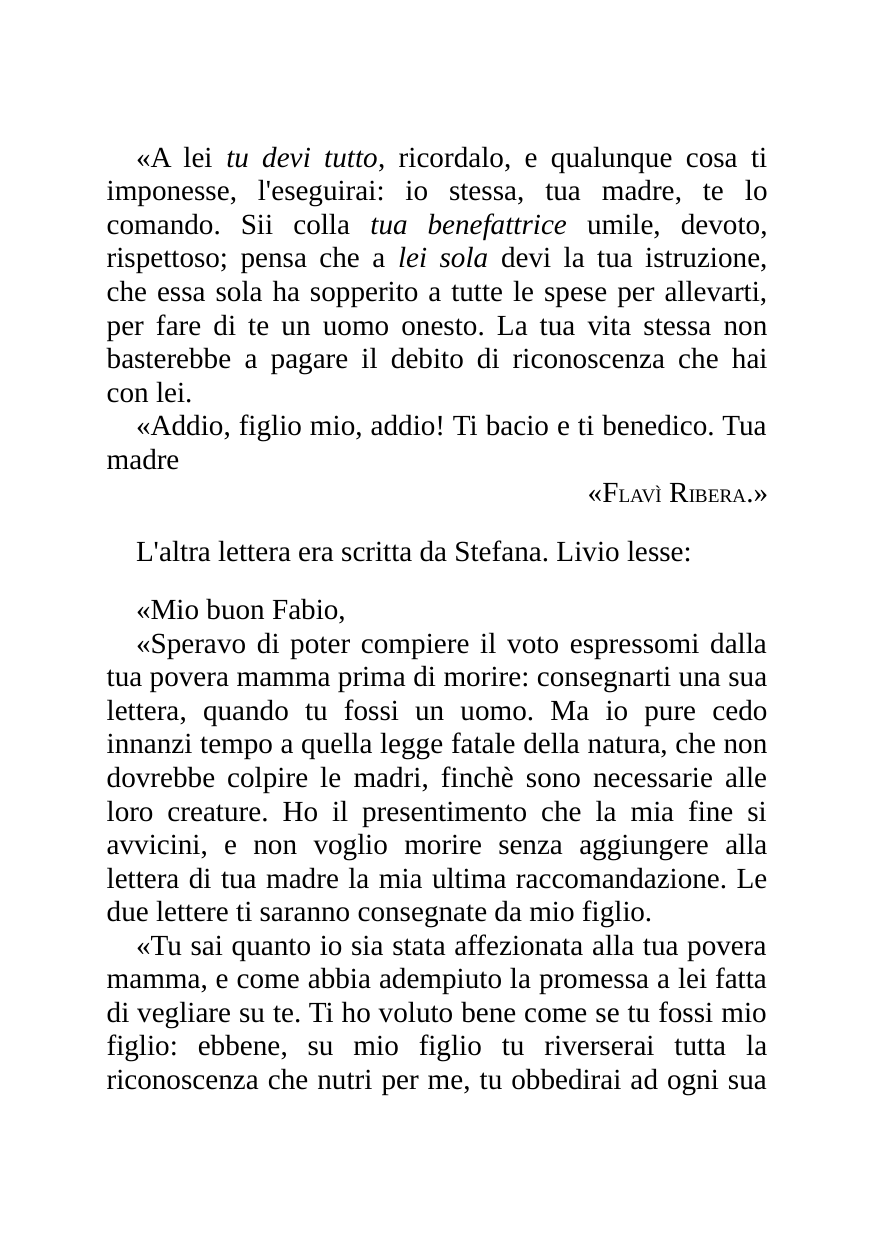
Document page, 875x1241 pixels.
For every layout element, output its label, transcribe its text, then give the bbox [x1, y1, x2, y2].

text «Mio buon Fabio, [106, 592, 768, 626]
text «Speravo di poter compiere il voto espressomi dalla tua povera mamma prima di morire: consegnarti una sua lettera, quando tu fossi un uomo. Ma io pure cedo innanzi tempo a quella legge fatale della natura, che non dovrebbe colpire le madri, finchè sono necessarie alle loro creature. Ho il presentimento che la mia fine si avvicini, e non voglio morire senza aggiungere alla lettera di tua madre la mia ultima raccomandazione. Le due lettere ti saranno consegnate da mio figlio. [106, 626, 768, 928]
text «Flavì Ribera.» [106, 475, 768, 509]
text «A lei tu devi tutto, ricordalo, e qualunque cosa ti imponesse, l'eseguirai: io stessa, tua madre, te lo comando. Sii colla tua benefattrice umile, devoto, rispettoso; pensa che a lei sola devi la tua istruzione, che essa sola ha sopperito a tutte le spese per allevarti, per fare di te un uomo onesto. La tua vita stessa non basterebbe a pagare il debito di riconoscenza che hai con lei. [106, 140, 768, 408]
text «Addio, figlio mio, addio! Ti bacio e ti benedico. Tua madre [106, 408, 768, 475]
text «Tu sai quanto io sia stata affezionata alla tua povera mamma, e come abbia adempiuto la promessa a lei fatta di vegliare su te. Ti ho voluto bene come se tu fossi mio figlio: ebbene, su mio figlio tu riverserai tutta la riconoscenza che nutri per me, tu obbedirai ad ogni sua [106, 928, 768, 1096]
text L'altra lettera era scritta da Stefana. Livio lesse: [106, 534, 768, 567]
